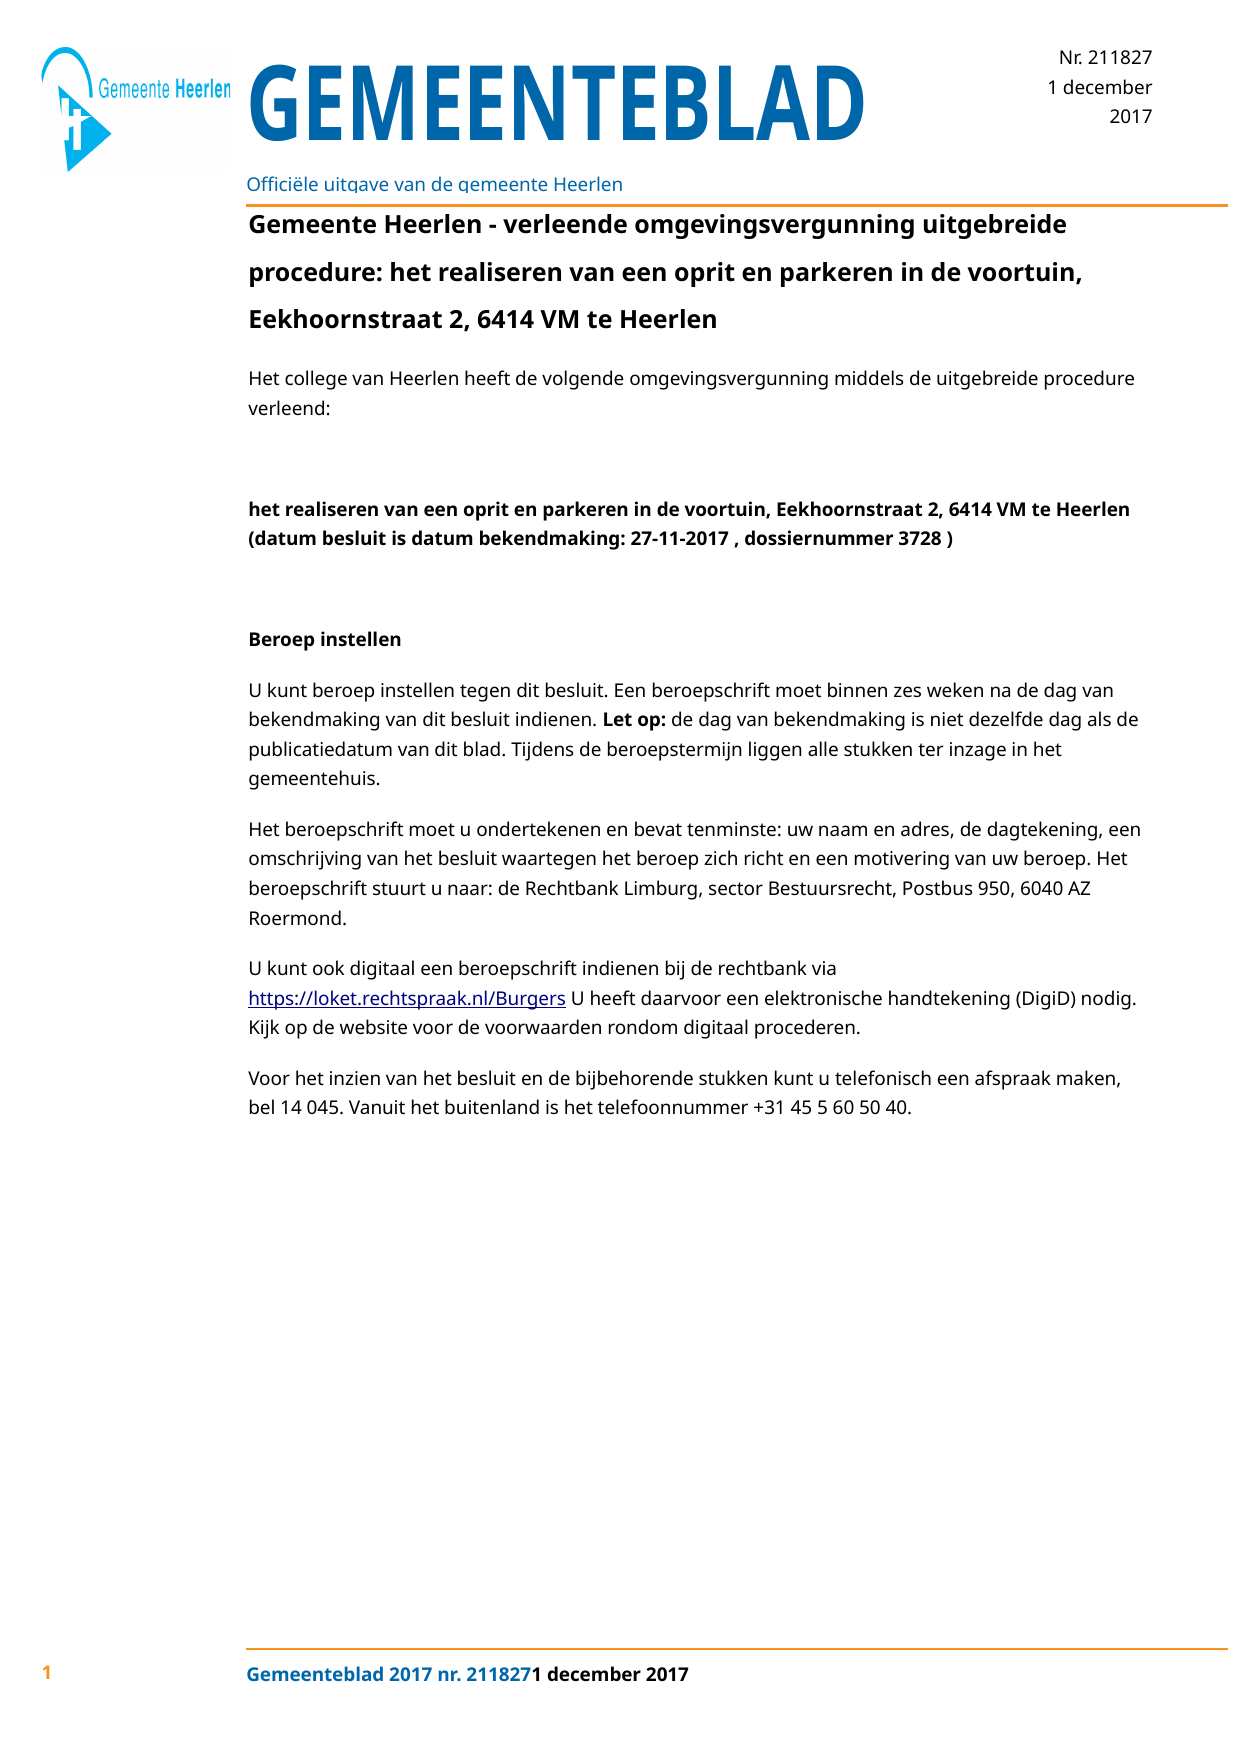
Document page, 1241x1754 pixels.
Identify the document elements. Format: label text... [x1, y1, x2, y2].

text Beroep instellen [248, 626, 1152, 652]
text het realiseren van een oprit en parkeren in de voortuin, Eekhoornstraat 2, 6414 VM te Heerlen (datum besluit is datum bekendmaking: 27-11-2017 , dossiernummer 3728 ) [248, 496, 1152, 551]
text U kunt ook digitaal een beroepschrift indienen bij de rechtbank via https://loket.rechtspraak.nl/Burgers U heeft daarvoor een elektronische handtekening (DigiD) nodig. Kijk op de website voor de voorwaarden rondom digitaal procederen. [248, 955, 1152, 1040]
text Het beroepschrift moet u ondertekenen en bevat tenminste: uw naam en adres, de dagtekening, een omschrijving van het besluit waartegen het beroep zich richt en een motivering van uw beroep. Het beroepschrift stuurt u naar: de Rechtbank Limburg, sector Bestuursrecht, Postbus 950, 6040 AZ Roermond. [248, 816, 1152, 930]
text Gemeente Heerlen - verleende omgevingsvergunning uitgebreide procedure: het realiseren van een oprit en parkeren in de voortuin, Eekhoornstraat 2, 6414 VM te Heerlen [248, 207, 1152, 336]
picture [41, 47, 231, 172]
picture [41, 47, 58, 70]
text U kunt beroep instellen tegen dit besluit. Een beroepschrift moet binnen zes weken na de dag van bekendmaking van dit besluit indienen. Let op: de dag van bekendmaking is niet dezelfde dag als de publicatiedatum van dit blad. Tijdens de beroepstermijn liggen alle stukken ter inzage in het gemeentehuis. [248, 677, 1152, 791]
text Voor het inzien van het besluit en de bijbehorende stukken kunt u telefonisch een afspraak maken, bel 14 045. Vanuit het buitenland is het telefoonnummer +31 45 5 60 50 40. [248, 1065, 1152, 1120]
text Het college van Heerlen heeft de volgende omgevingsvergunning middels de uitgebreide procedure verleend: [248, 366, 1152, 421]
